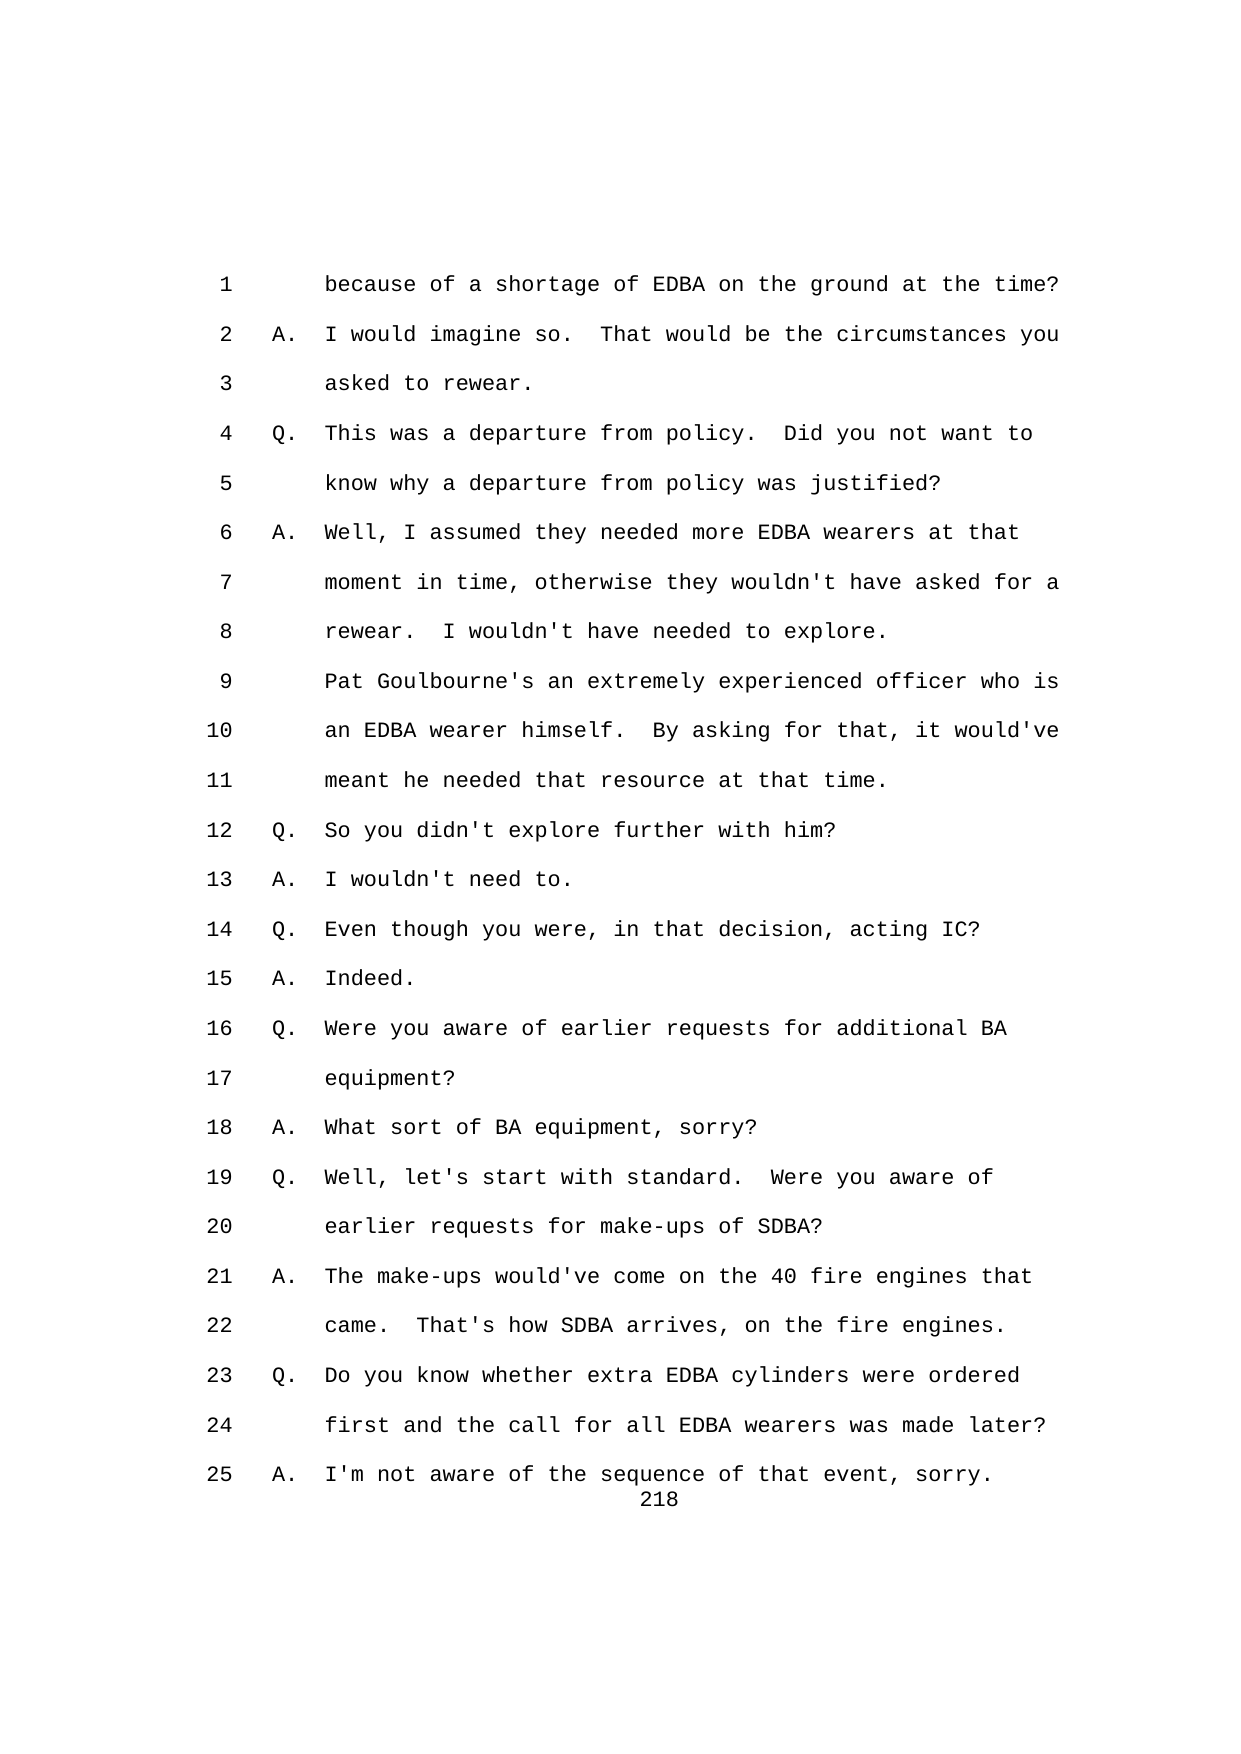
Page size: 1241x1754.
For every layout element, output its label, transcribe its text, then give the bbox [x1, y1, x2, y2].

text 16 Q. Were you aware of earlier requests for additional BA [75, 1017, 1165, 1042]
text 8 rewear. I wouldn't have needed to explore. [75, 620, 1165, 645]
text 9 Pat Goulbourne's an extremely experienced officer who is [75, 670, 1165, 695]
text 10 an EDBA wearer himself. By asking for that, it would've [75, 719, 1165, 744]
text 1 because of a shortage of EDBA on the ground at the time? [75, 273, 1165, 298]
text 3 asked to rewear. [75, 372, 1165, 397]
text 18 A. What sort of BA equipment, sorry? [75, 1116, 1165, 1141]
text 4 Q. This was a departure from policy. Did you not want to [75, 422, 1165, 447]
text 15 A. Indeed. [75, 967, 1165, 992]
text 19 Q. Well, let's start with standard. Were you aware of [75, 1166, 1165, 1191]
text 5 know why a departure from policy was justified? [75, 472, 1165, 496]
text 6 A. Well, I assumed they needed more EDBA wearers at that [75, 521, 1165, 546]
text 21 A. The make-ups would've come on the 40 fire engines that [75, 1265, 1165, 1290]
text 2 A. I would imagine so. That would be the circumstances you [75, 323, 1165, 348]
text 218 [75, 1488, 1165, 1513]
text 22 came. That's how SDBA arrives, on the fire engines. [75, 1314, 1165, 1339]
text 17 equipment? [75, 1067, 1165, 1091]
text 12 Q. So you didn't explore further with him? [75, 819, 1165, 843]
text 20 earlier requests for make-ups of SDBA? [75, 1215, 1165, 1240]
text 13 A. I wouldn't need to. [75, 868, 1165, 893]
text 7 moment in time, otherwise they wouldn't have asked for a [75, 571, 1165, 596]
text 25 A. I'm not aware of the sequence of that event, sorry. [75, 1463, 1165, 1488]
text 14 Q. Even though you were, in that decision, acting IC? [75, 918, 1165, 943]
text 11 meant he needed that resource at that time. [75, 769, 1165, 794]
text 24 first and the call for all EDBA wearers was made later? [75, 1414, 1165, 1438]
text 23 Q. Do you know whether extra EDBA cylinders were ordered [75, 1364, 1165, 1389]
